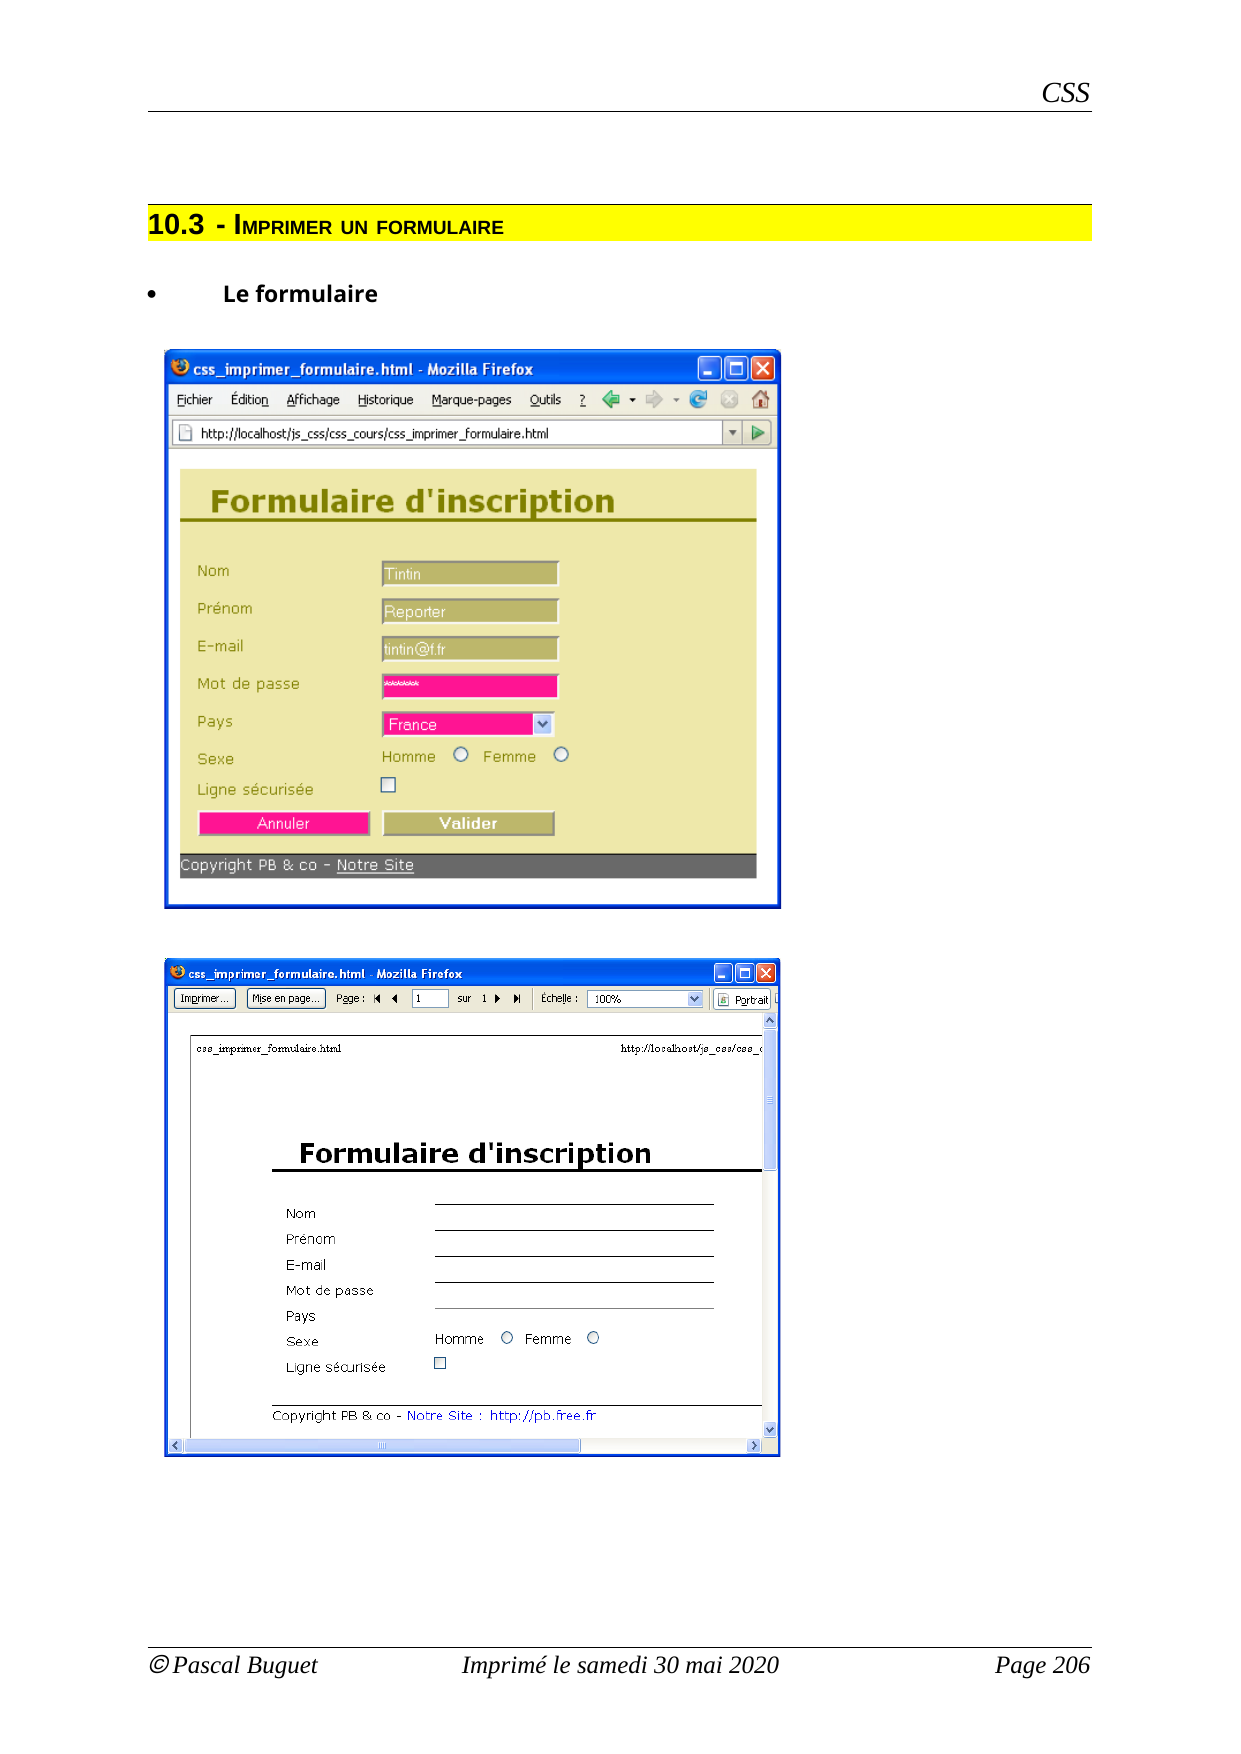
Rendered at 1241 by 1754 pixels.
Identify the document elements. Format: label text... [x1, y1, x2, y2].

list Le formulaire [148, 278, 1092, 309]
picture [164, 349, 782, 909]
subtitle - Imprimer un formulaire [148, 205, 1092, 241]
picture [164, 958, 781, 1457]
